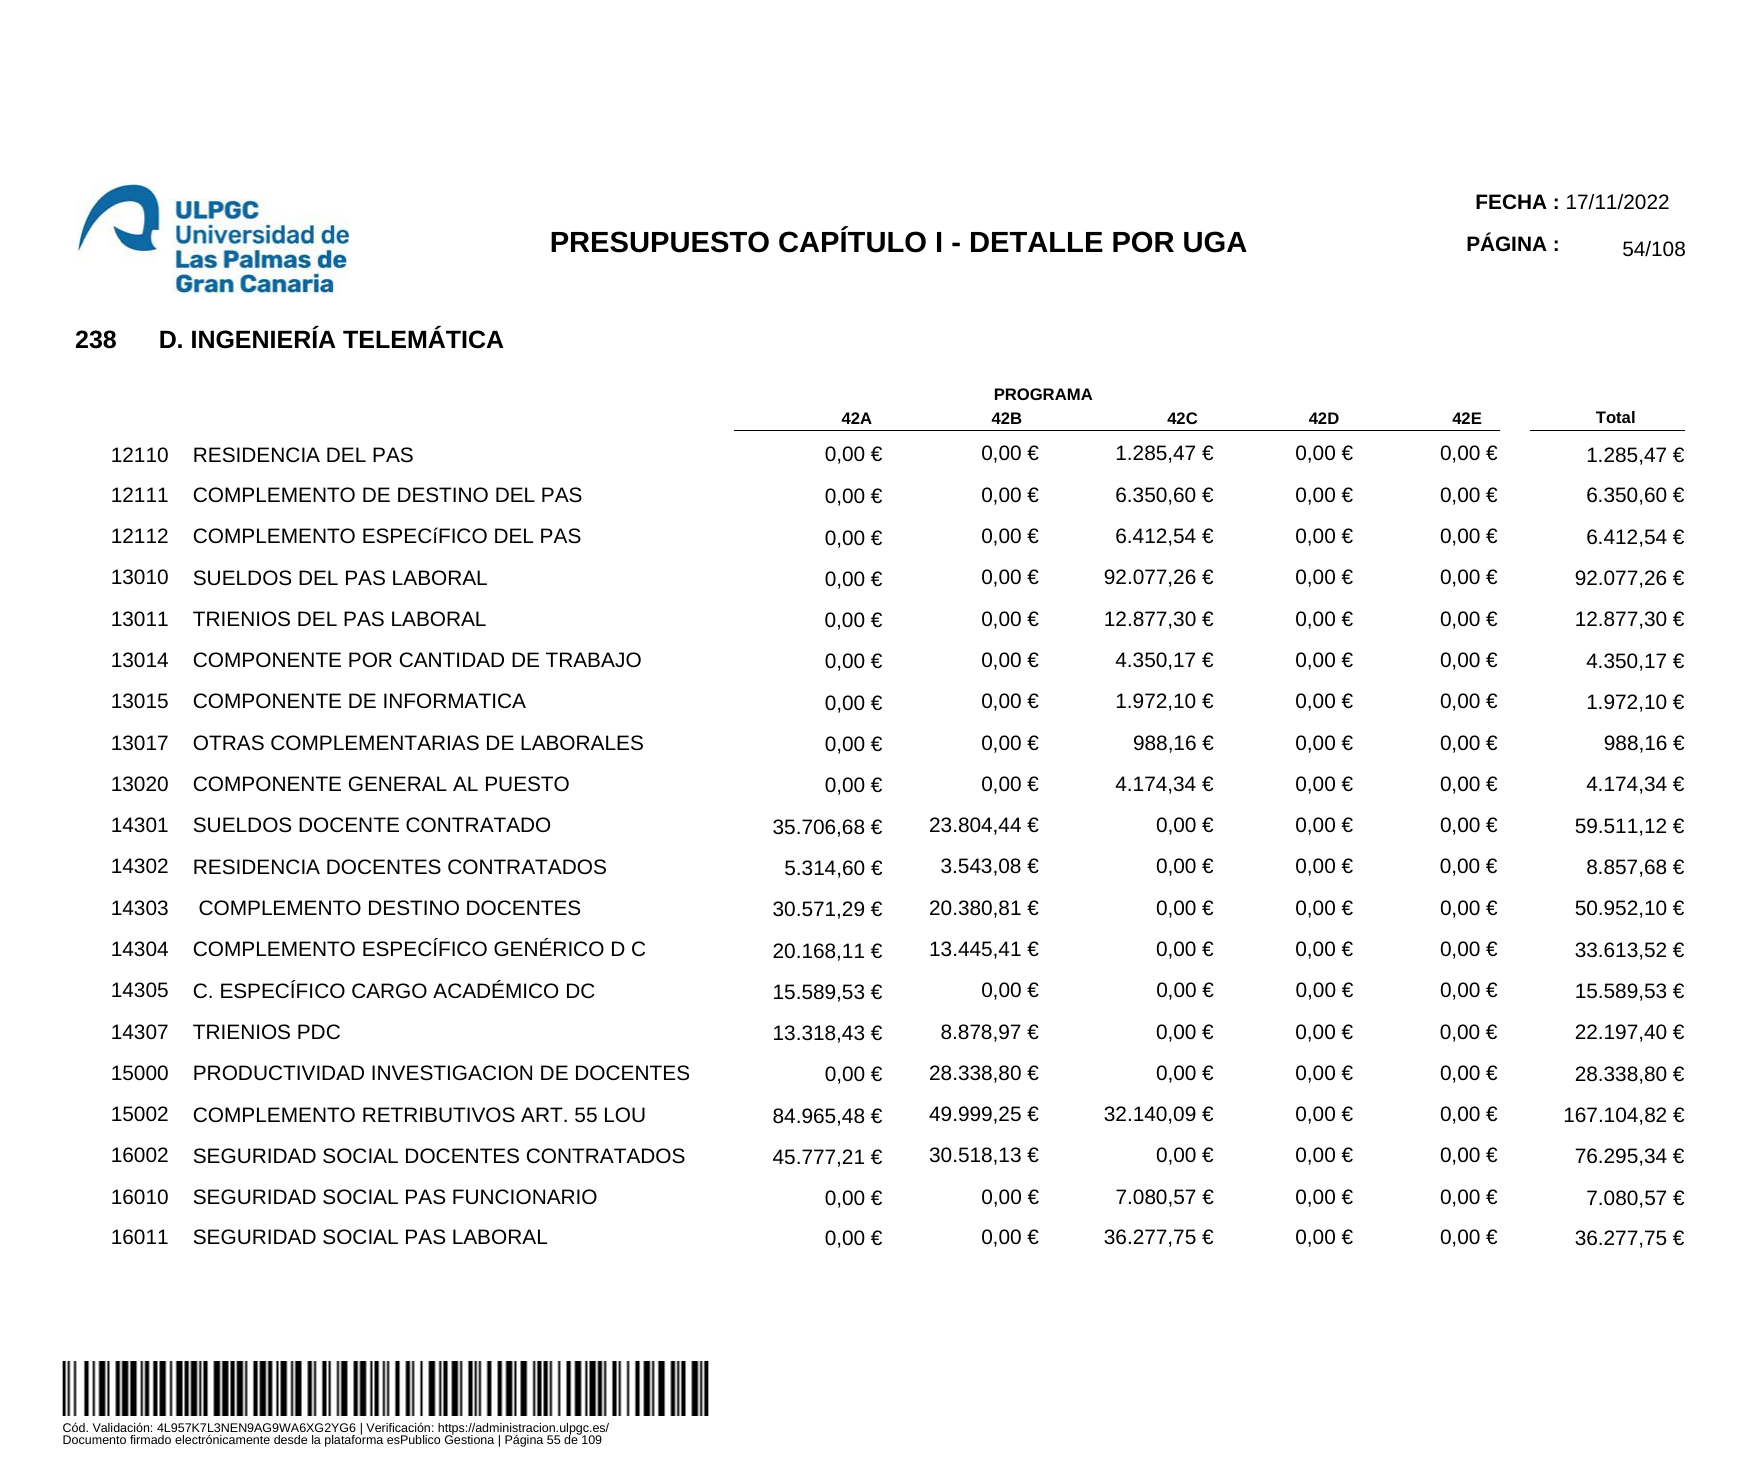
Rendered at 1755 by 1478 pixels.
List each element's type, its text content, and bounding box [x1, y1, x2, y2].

table_cell 28.338,80 € [1530, 1053, 1685, 1094]
table_cell 0,00 € [1255, 847, 1397, 888]
table_cell 5.314,60 € [734, 847, 906, 888]
table_cell 0,00 € [1098, 1012, 1254, 1053]
table_cell 36.277,75 € [1530, 1219, 1685, 1252]
table_cell 13015 [70, 681, 187, 723]
table_cell 30.518,13 € [906, 1136, 1098, 1177]
table_cell Total [1530, 370, 1685, 430]
table_cell 33.613,52 € [1530, 929, 1685, 971]
table_cell 4.350,17 € [1098, 640, 1254, 681]
table_cell 0,00 € [906, 681, 1098, 723]
table_cell PRODUCTIVIDAD INVESTIGACION DE DOCENTES [187, 1053, 734, 1094]
table_cell 0,00 € [1255, 681, 1397, 723]
table_cell 0,00 € [734, 764, 906, 805]
table_cell 20.380,81 € [906, 888, 1098, 929]
table_cell 0,00 € [1098, 847, 1254, 888]
table_cell 7.080,57 € [1530, 1177, 1685, 1218]
table_cell 0,00 € [1397, 1095, 1500, 1136]
table_cell 0,00 € [1255, 723, 1397, 764]
table_cell 6.350,60 € [1098, 475, 1254, 516]
table_cell 0,00 € [734, 640, 906, 681]
table_cell 0,00 € [1255, 1219, 1397, 1252]
table_cell [1500, 640, 1530, 681]
table_cell 12.877,30 € [1098, 599, 1254, 640]
table_cell [1500, 764, 1530, 805]
table_cell 0,00 € [1255, 1053, 1397, 1094]
table_cell 0,00 € [1397, 929, 1500, 971]
table_cell [1500, 1219, 1530, 1252]
table_cell 0,00 € [1255, 805, 1397, 847]
table_cell SUELDOS DOCENTE CONTRATADO [187, 805, 734, 847]
table_cell 30.571,29 € [734, 888, 906, 929]
table_cell 0,00 € [1397, 847, 1500, 888]
table_cell 4.174,34 € [1530, 764, 1685, 805]
table_cell 0,00 € [734, 1219, 906, 1252]
table_cell 13.445,41 € [906, 929, 1098, 971]
table_cell 14301 [70, 805, 187, 847]
table_cell [70, 370, 187, 430]
table_cell 12112 [70, 516, 187, 558]
table_cell 0,00 € [906, 971, 1098, 1012]
table_cell 13.318,43 € [734, 1012, 906, 1053]
table_cell 15002 [70, 1095, 187, 1136]
table_cell [1500, 723, 1530, 764]
table_cell 0,00 € [1255, 971, 1397, 1012]
table_cell 7.080,57 € [1098, 1177, 1254, 1218]
table_cell 42C [1098, 370, 1254, 430]
table_cell 15000 [70, 1053, 187, 1094]
table_header INGENIERÍA TELEMÁTICA [187, 326, 734, 369]
table_cell 20.168,11 € [734, 929, 906, 971]
table_cell 14304 [70, 929, 187, 971]
table_cell [1500, 370, 1530, 430]
table_header [734, 326, 1685, 369]
table_cell 0,00 € [1255, 1136, 1397, 1177]
table_cell [1500, 1012, 1530, 1053]
table_cell 4.350,17 € [1530, 640, 1685, 681]
table_cell 0,00 € [1397, 475, 1500, 516]
table_cell 59.511,12 € [1530, 805, 1685, 847]
table_cell [1500, 929, 1530, 971]
table_cell [1500, 888, 1530, 929]
table_cell 0,00 € [1397, 764, 1500, 805]
table_cell 3.543,08 € [906, 847, 1098, 888]
table_cell [1500, 1177, 1530, 1218]
table_cell 0,00 € [1255, 764, 1397, 805]
table_cell 0,00 € [1397, 1219, 1500, 1252]
table_cell 0,00 € [1255, 558, 1397, 599]
table_cell 0,00 € [1255, 431, 1397, 475]
table_cell 0,00 € [734, 1177, 906, 1218]
table_cell 0,00 € [1255, 1177, 1397, 1218]
table_cell 49.999,25 € [906, 1095, 1098, 1136]
table_cell 12110 [70, 430, 187, 475]
table_cell 0,00 € [1397, 599, 1500, 640]
table_cell 988,16 € [1530, 723, 1685, 764]
table_cell [1500, 1053, 1530, 1094]
table_cell [1500, 430, 1530, 475]
table_cell 50.952,10 € [1530, 888, 1685, 929]
table_cell 0,00 € [734, 723, 906, 764]
table_cell 42D [1255, 370, 1397, 430]
table_cell SUELDOS DEL PAS LABORAL [187, 558, 734, 599]
table_cell 35.706,68 € [734, 805, 906, 847]
table_cell 0,00 € [1098, 929, 1254, 971]
table_cell 12.877,30 € [1530, 599, 1685, 640]
table_cell 0,00 € [1255, 640, 1397, 681]
table_cell 42A [734, 370, 906, 430]
table_cell 92.077,26 € [1098, 558, 1254, 599]
table_cell 23.804,44 € [906, 805, 1098, 847]
table_cell 0,00 € [906, 723, 1098, 764]
table_cell 16002 [70, 1136, 187, 1177]
table_cell 32.140,09 € [1098, 1095, 1254, 1136]
table_cell 13010 [70, 558, 187, 599]
table_cell 4.174,34 € [1098, 764, 1254, 805]
table_cell COMPLEMENTO DE DESTINO DEL PAS [187, 475, 734, 516]
table_cell [1500, 516, 1530, 558]
table_cell 0,00 € [1255, 475, 1397, 516]
table_cell COMPLEMENTO ESPECÍFICO GENÉRICO D C [187, 929, 734, 971]
table_cell TRIENIOS PDC [187, 1012, 734, 1053]
table_cell [1500, 971, 1530, 1012]
table_cell 16010 [70, 1177, 187, 1218]
table_cell 0,00 € [1397, 1053, 1500, 1094]
table_cell 0,00 € [906, 1219, 1098, 1252]
table_cell 0,00 € [1255, 1012, 1397, 1053]
table_cell 0,00 € [1397, 723, 1500, 764]
table_cell 0,00 € [734, 516, 906, 558]
table_cell 0,00 € [1098, 1136, 1254, 1177]
table_cell 0,00 € [906, 764, 1098, 805]
table_cell [187, 370, 734, 430]
table_cell [1500, 1136, 1530, 1177]
table_cell 0,00 € [734, 475, 906, 516]
table_cell COMPONENTE GENERAL AL PUESTO [187, 764, 734, 805]
table_cell 0,00 € [1098, 1053, 1254, 1094]
table_cell [1500, 681, 1530, 723]
table_cell COMPLEMENTO ESPECíFICO DEL PAS [187, 516, 734, 558]
table_cell 36.277,75 € [1098, 1219, 1254, 1252]
table_cell 92.077,26 € [1530, 558, 1685, 599]
table_cell 16011 [70, 1219, 187, 1252]
table_cell 84.965,48 € [734, 1095, 906, 1136]
table_header 238 D. [70, 326, 187, 369]
table_cell PROGRAMA 42B [906, 370, 1098, 430]
table_cell 0,00 € [906, 599, 1098, 640]
table_cell SEGURIDAD SOCIAL PAS FUNCIONARIO [187, 1177, 734, 1218]
table_cell 0,00 € [1397, 805, 1500, 847]
table_cell 0,00 € [734, 431, 906, 475]
table_cell 8.878,97 € [906, 1012, 1098, 1053]
table_cell COMPONENTE POR CANTIDAD DE TRABAJO [187, 640, 734, 681]
table_cell 14307 [70, 1012, 187, 1053]
table_cell [1500, 805, 1530, 847]
table_cell SEGURIDAD SOCIAL PAS LABORAL [187, 1219, 734, 1252]
table_cell 1.285,47 € [1098, 431, 1254, 475]
table_cell 0,00 € [1397, 431, 1500, 475]
table_cell 0,00 € [906, 475, 1098, 516]
table_cell 0,00 € [906, 431, 1098, 475]
table_cell 8.857,68 € [1530, 847, 1685, 888]
table_cell SEGURIDAD SOCIAL DOCENTES CONTRATADOS [187, 1136, 734, 1177]
table_cell 1.972,10 € [1530, 681, 1685, 723]
table_cell 13014 [70, 640, 187, 681]
table_cell RESIDENCIA DOCENTES CONTRATADOS [187, 847, 734, 888]
table_cell RESIDENCIA DEL PAS [187, 430, 734, 475]
table_cell 0,00 € [1255, 1095, 1397, 1136]
table_cell 0,00 € [1098, 971, 1254, 1012]
table_cell COMPONENTE DE INFORMATICA [187, 681, 734, 723]
table_cell TRIENIOS DEL PAS LABORAL [187, 599, 734, 640]
table_cell 988,16 € [1098, 723, 1254, 764]
table_cell 0,00 € [1397, 1177, 1500, 1218]
table_cell 0,00 € [1397, 681, 1500, 723]
table_cell 0,00 € [906, 640, 1098, 681]
table_cell 42E [1397, 370, 1500, 430]
table_cell 0,00 € [1397, 888, 1500, 929]
table_cell C. ESPECÍFICO CARGO ACADÉMICO DC [187, 971, 734, 1012]
table_cell 14305 [70, 971, 187, 1012]
table_cell 14302 [70, 847, 187, 888]
table_cell 0,00 € [734, 681, 906, 723]
table_cell 13017 [70, 723, 187, 764]
table_cell COMPLEMENTO DESTINO DOCENTES [187, 888, 734, 929]
table_cell 167.104,82 € [1530, 1095, 1685, 1136]
table_cell 45.777,21 € [734, 1136, 906, 1177]
table_cell 13020 [70, 764, 187, 805]
table_cell 0,00 € [1397, 971, 1500, 1012]
table_cell 0,00 € [734, 1053, 906, 1094]
table_cell 14303 [70, 888, 187, 929]
table_cell 1.972,10 € [1098, 681, 1254, 723]
table_cell [1500, 1095, 1530, 1136]
table_cell 0,00 € [1397, 1012, 1500, 1053]
table_cell 6.412,54 € [1530, 516, 1685, 558]
table_cell COMPLEMENTO RETRIBUTIVOS ART. 55 LOU [187, 1095, 734, 1136]
table_cell 0,00 € [1397, 516, 1500, 558]
table_cell 6.412,54 € [1098, 516, 1254, 558]
table_cell 0,00 € [1255, 599, 1397, 640]
table_cell 28.338,80 € [906, 1053, 1098, 1094]
table_cell 0,00 € [734, 558, 906, 599]
table_cell [1500, 475, 1530, 516]
table_cell 1.285,47 € [1530, 431, 1685, 475]
table_cell [1500, 847, 1530, 888]
table_cell [1500, 558, 1530, 599]
table_cell 0,00 € [1397, 1136, 1500, 1177]
table_cell 0,00 € [906, 1177, 1098, 1218]
table_cell 15.589,53 € [734, 971, 906, 1012]
table_cell 13011 [70, 599, 187, 640]
table_cell 0,00 € [1255, 516, 1397, 558]
table_cell 6.350,60 € [1530, 475, 1685, 516]
table_cell 22.197,40 € [1530, 1012, 1685, 1053]
table_cell 0,00 € [1397, 640, 1500, 681]
table_cell OTRAS COMPLEMENTARIAS DE LABORALES [187, 723, 734, 764]
table_cell 0,00 € [1098, 805, 1254, 847]
table_cell 12111 [70, 475, 187, 516]
table_cell 0,00 € [1255, 888, 1397, 929]
table_cell 0,00 € [734, 599, 906, 640]
table_cell 76.295,34 € [1530, 1136, 1685, 1177]
table_cell 0,00 € [1255, 929, 1397, 971]
table_cell [1500, 599, 1530, 640]
table_cell 0,00 € [1098, 888, 1254, 929]
table_cell 15.589,53 € [1530, 971, 1685, 1012]
table_cell 0,00 € [906, 516, 1098, 558]
table_cell 0,00 € [1397, 558, 1500, 599]
table_cell 0,00 € [906, 558, 1098, 599]
